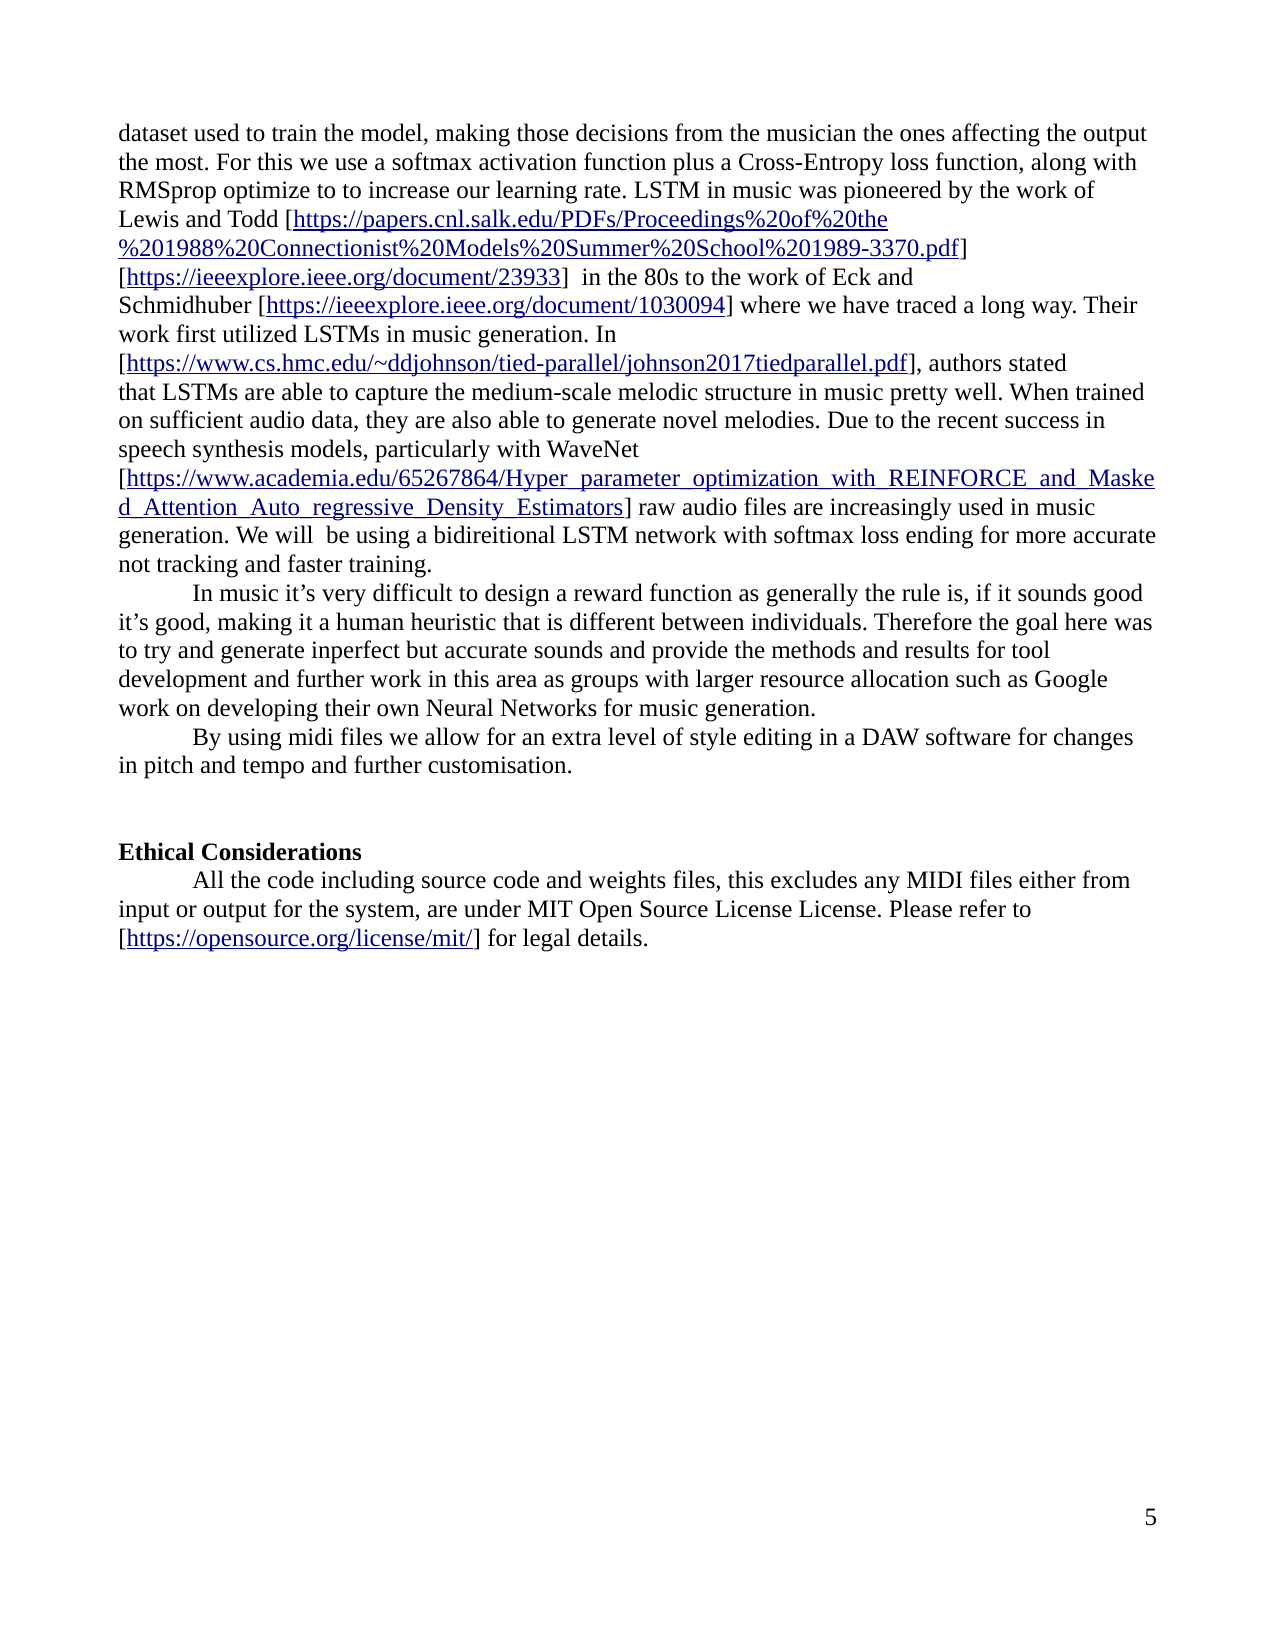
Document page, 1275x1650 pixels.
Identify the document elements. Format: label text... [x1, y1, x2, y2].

text All the code including source code and weights files, this excludes any MIDI files either from input or output for the system, are under MIT Open Source License License. Please refer to [https://opensource.org/license/mit/] for legal details. [118, 866, 1157, 952]
text By using midi files we allow for an extra level of style editing in a DAW software for changes in pitch and tempo and further customisation. [118, 722, 1157, 779]
text dataset used to train the model, making those decisions from the musician the ones affecting the output the most. For this we use a softmax activation function plus a Cross-Entropy loss function, along with RMSprop optimize to to increase our learning rate. LSTM in music was pioneered by the work of Lewis and Todd [https://papers.cnl.salk.edu/PDFs/Proceedings%20of%20the%201988%20Connectionist%20Models%20Summer%20School%201989-3370.pdf] [https://ieeexplore.ieee.org/document/23933] in the 80s to the work of Eck and Schmidhuber [https://ieeexplore.ieee.org/document/1030094] where we have traced a long way. Their work first utilized LSTMs in music generation. In [https://www.cs.hmc.edu/~ddjohnson/tied-parallel/johnson2017tiedparallel.pdf], authors stated that LSTMs are able to capture the medium-scale melodic structure in music pretty well. When trained on sufficient audio data, they are also able to generate novel melodies. Due to the recent success in speech synthesis models, particularly with WaveNet [https://www.academia.edu/65267864/Hyper_parameter_optimization_with_REINFORCE_and_Masked_Attention_Auto_regressive_Density_Estimators] raw audio files are increasingly used in music generation. We will be using a bidireitional LSTM network with softmax loss ending for more accurate not tracking and faster training. [118, 118, 1157, 578]
text In music it’s very difficult to design a reward function as generally the rule is, if it sounds good it’s good, making it a human heuristic that is different between individuals. Therefore the goal here was to try and generate inperfect but accurate sounds and provide the methods and results for tool development and further work in this area as groups with larger resource allocation such as Google work on developing their own Neural Networks for music generation. [118, 578, 1157, 722]
text Ethical Considerations [118, 837, 1157, 866]
